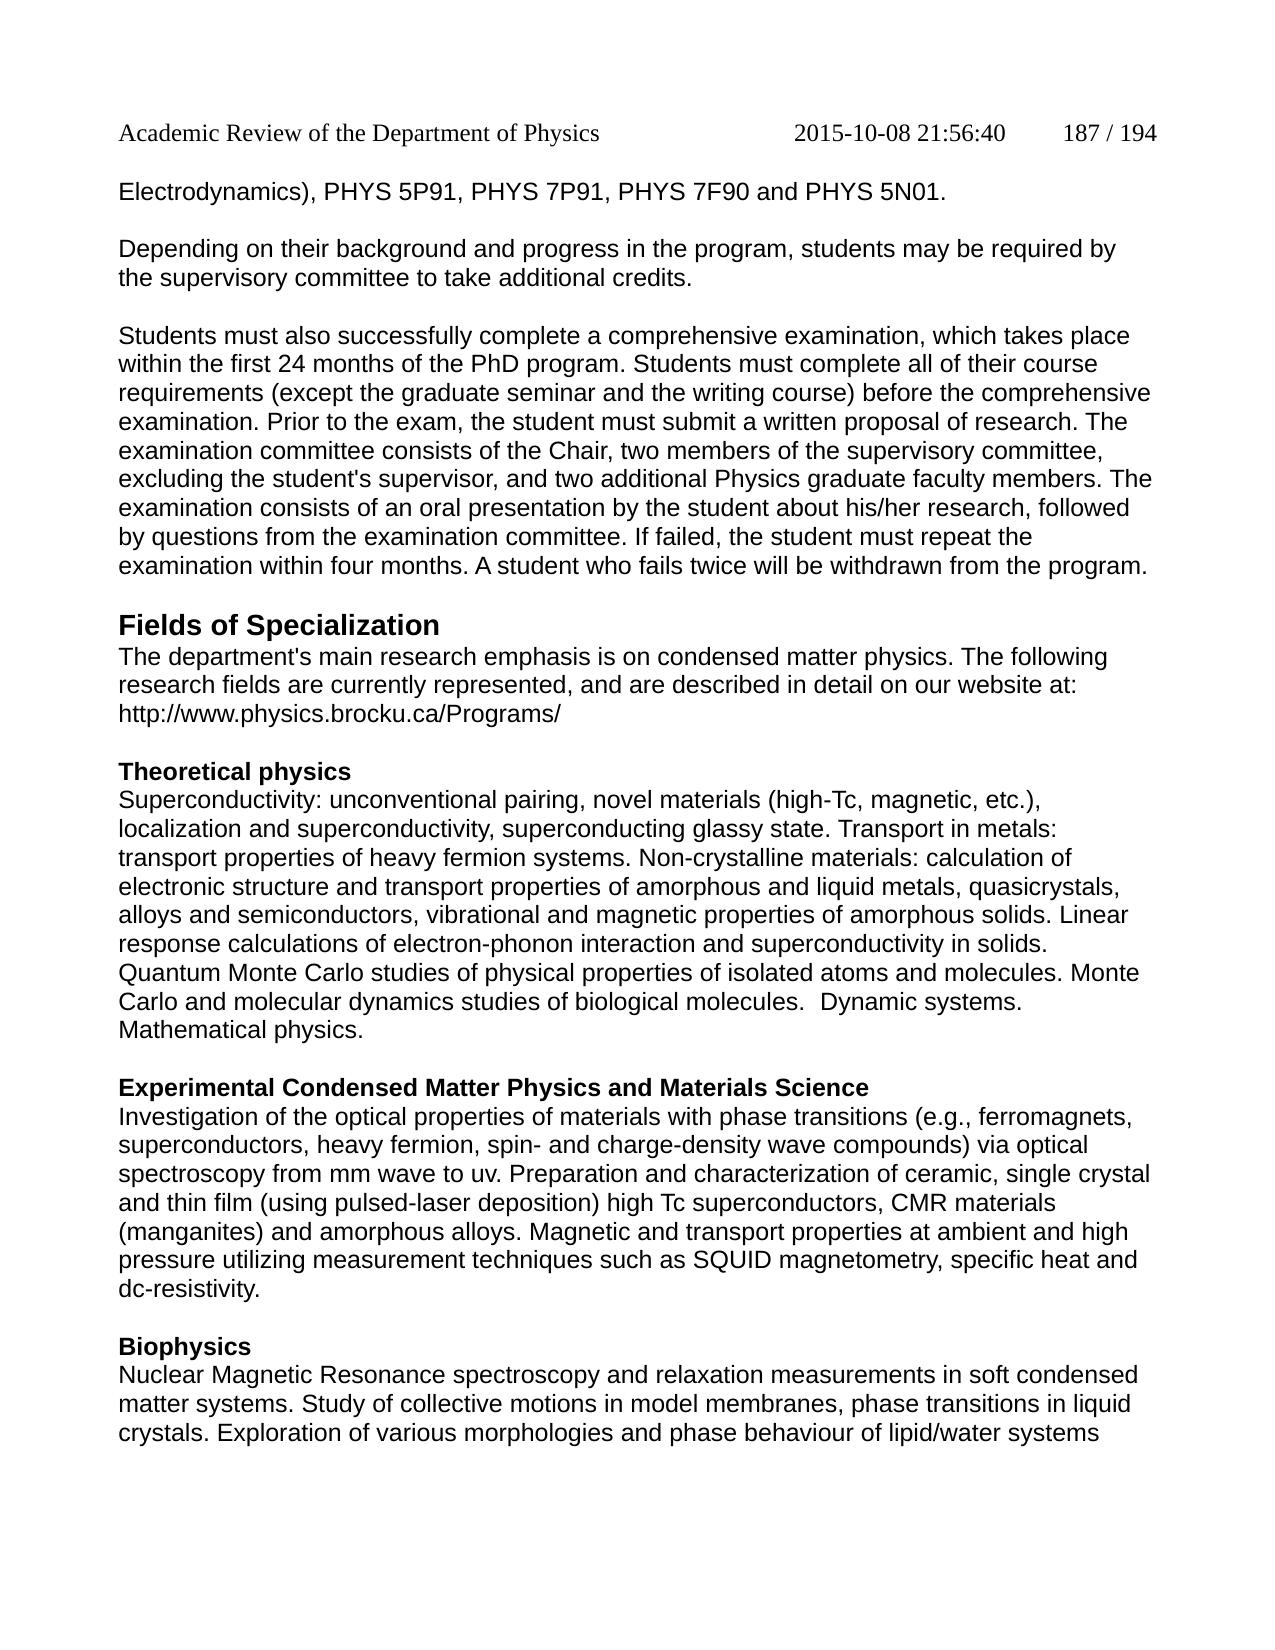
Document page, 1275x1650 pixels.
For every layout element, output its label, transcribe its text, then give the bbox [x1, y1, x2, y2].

text Electrodynamics), PHYS 5P91, PHYS 7P91, PHYS 7F90 and PHYS 5N01. Depending on their background and progress in the program, students may be required by the supervisory committee to take additional credits. Students must also successfully complete a comprehensive examination, which takes place within the first 24 months of the PhD program. Students must complete all of their course requirements (except the graduate seminar and the writing course) before the comprehensive examination. Prior to the exam, the student must submit a written proposal of research. The examination committee consists of the Chair, two members of the supervisory committee, excluding the student's supervisor, and two additional Physics graduate faculty members. The examination consists of an oral presentation by the student about his/her research, followed by questions from the examination committee. If failed, the student must repeat the examination within four months. A student who fails twice will be withdrawn from the program. Fields of Specialization The department's main research emphasis is on condensed matter physics. The following research fields are currently represented, and are described in detail on our website at: http://www.physics.brocku.ca/Programs/ Theoretical physics Superconductivity: unconventional pairing, novel materials (high-Tc, magnetic, etc.), localization and superconductivity, superconducting glassy state. Transport in metals: transport properties of heavy fermion systems. Non-crystalline materials: calculation of electronic structure and transport properties of amorphous and liquid metals, quasicrystals, alloys and semiconductors, vibrational and magnetic properties of amorphous solids. Linear response calculations of electron-phonon interaction and superconductivity in solids. Quantum Monte Carlo studies of physical properties of isolated atoms and molecules. Monte Carlo and molecular dynamics studies of biological molecules. Dynamic systems. Mathematical physics. Experimental Condensed Matter Physics and Materials Science Investigation of the optical properties of materials with phase transitions (e.g., ferromagnets, superconductors, heavy fermion, spin- and charge-density wave compounds) via optical spectroscopy from mm wave to uv. Preparation and characterization of ceramic, single crystal and thin film (using pulsed-laser deposition) high Tc superconductors, CMR materials (manganites) and amorphous alloys. Magnetic and transport properties at ambient and high pressure utilizing measurement techniques such as SQUID magnetometry, specific heat and dc-resistivity. Biophysics Nuclear Magnetic Resonance spectroscopy and relaxation measurements in soft condensed matter systems. Study of collective motions in model membranes, phase transitions in liquid crystals. Exploration of various morphologies and phase behaviour of lipid/water systems [118, 177, 1157, 1447]
